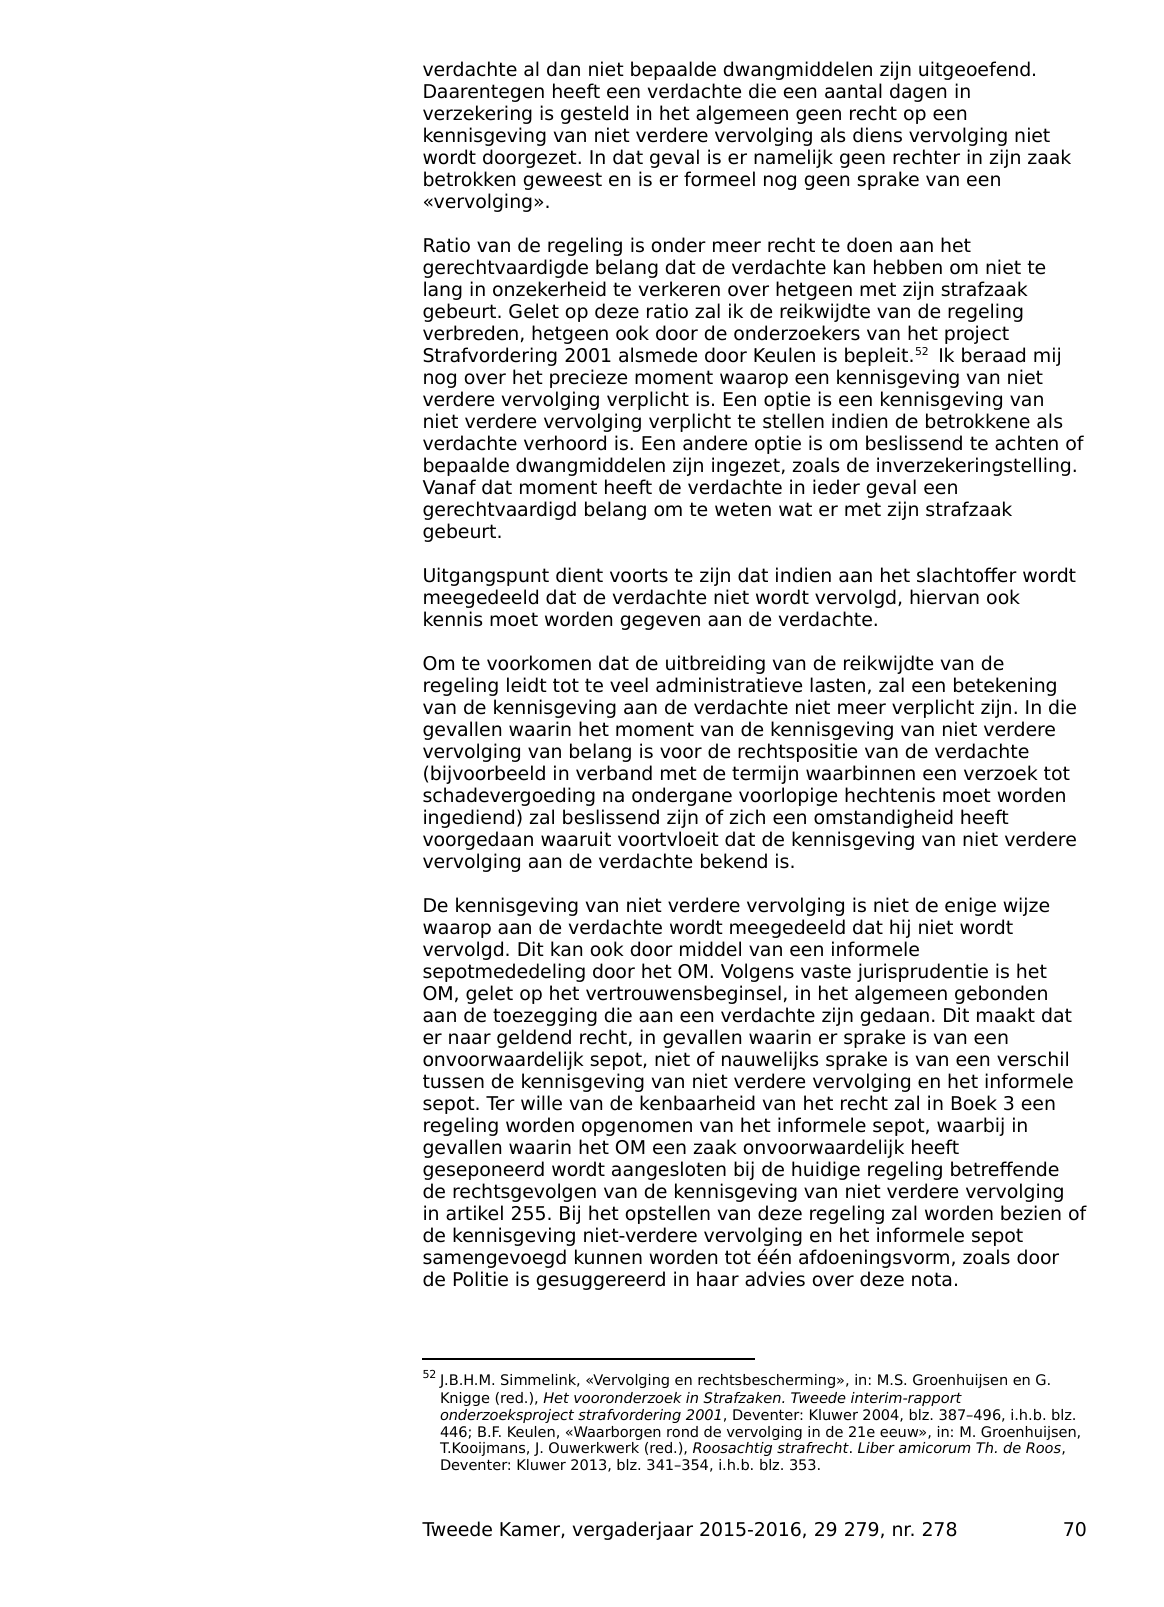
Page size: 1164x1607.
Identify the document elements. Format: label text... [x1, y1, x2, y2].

text De kennisgeving van niet verdere vervolging is niet de enige wijze waarop aan de verdachte wordt meegedeeld dat hij niet wordt vervolgd. Dit kan ook door middel van een informele sepotmededeling door het OM. Volgens vaste jurisprudentie is het OM, gelet op het vertrouwensbeginsel, in het algemeen gebonden aan de toezegging die aan een verdachte zijn gedaan. Dit maakt dat er naar geldend recht, in gevallen waarin er sprake is van een onvoorwaardelijk sepot, niet of nauwelijks sprake is van een verschil tussen de kennisgeving van niet verdere vervolging en het informele sepot. Ter wille van de kenbaarheid van het recht zal in Boek 3 een regeling worden opgenomen van het informele sepot, waarbij in gevallen waarin het OM een zaak onvoorwaardelijk heeft geseponeerd wordt aangesloten bij de huidige regeling betreffende de rechtsgevolgen van de kennisgeving van niet verdere vervolging in artikel 255. Bij het opstellen van deze regeling zal worden bezien of de kennisgeving niet-verdere vervolging en het informele sepot samengevoegd kunnen worden tot één afdoeningsvorm, zoals door de Politie is gesuggereerd in haar advies over deze nota. [422, 895, 1087, 1291]
text verdachte al dan niet bepaalde dwangmiddelen zijn uitgeoefend. Daarentegen heeft een verdachte die een aantal dagen in verzekering is gesteld in het algemeen geen recht op een kennisgeving van niet verdere vervolging als diens vervolging niet wordt doorgezet. In dat geval is er namelijk geen rechter in zijn zaak betrokken geweest en is er formeel nog geen sprake van een «vervolging». [422, 59, 1087, 213]
text Uitgangspunt dient voorts te zijn dat indien aan het slachtoffer wordt meegedeeld dat de verdachte niet wordt vervolgd, hiervan ook kennis moet worden gegeven aan de verdachte. [422, 565, 1087, 631]
text Ratio van de regeling is onder meer recht te doen aan het gerechtvaardigde belang dat de verdachte kan hebben om niet te lang in onzekerheid te verkeren over hetgeen met zijn strafzaak gebeurt. Gelet op deze ratio zal ik de reikwijdte van de regeling verbreden, hetgeen ook door de onderzoekers van het project Strafvordering 2001 alsmede door Keulen is bepleit. Ik beraad mij nog over het precieze moment waarop een kennisgeving van niet verdere vervolging verplicht is. Een optie is een kennisgeving van niet verdere vervolging verplicht te stellen indien de betrokkene als verdachte verhoord is. Een andere optie is om beslissend te achten of bepaalde dwangmiddelen zijn ingezet, zoals de inverzekeringstelling. Vanaf dat moment heeft de verdachte in ieder geval een gerechtvaardigd belang om te weten wat er met zijn strafzaak gebeurt. [422, 235, 1087, 543]
text J.B.H.M. Simmelink, «Vervolging en rechtsbescherming», in: M.S. Groenhuijsen en G. Knigge (red.), Het vooronderzoek in Strafzaken. Tweede interim-rapport onderzoeksproject strafvordering 2001, Deventer: Kluwer 2004, blz. 387–496, i.h.b. blz. 446; B.F. Keulen, «Waarborgen rond de vervolging in de 21e eeuw», in: M. Groenhuijsen, T.Kooijmans, J. Ouwerkwerk (red.), Roosachtig strafrecht. Liber amicorum Th. de Roos, Deventer: Kluwer 2013, blz. 341–354, i.h.b. blz. 353. [422, 1368, 1087, 1474]
text Om te voorkomen dat de uitbreiding van de reikwijdte van de regeling leidt tot te veel administratieve lasten, zal een betekening van de kennisgeving aan de verdachte niet meer verplicht zijn. In die gevallen waarin het moment van de kennisgeving van niet verdere vervolging van belang is voor de rechtspositie van de verdachte (bijvoorbeeld in verband met de termijn waarbinnen een verzoek tot schadevergoeding na ondergane voorlopige hechtenis moet worden ingediend) zal beslissend zijn of zich een omstandigheid heeft voorgedaan waaruit voortvloeit dat de kennisgeving van niet verdere vervolging aan de verdachte bekend is. [422, 653, 1087, 873]
